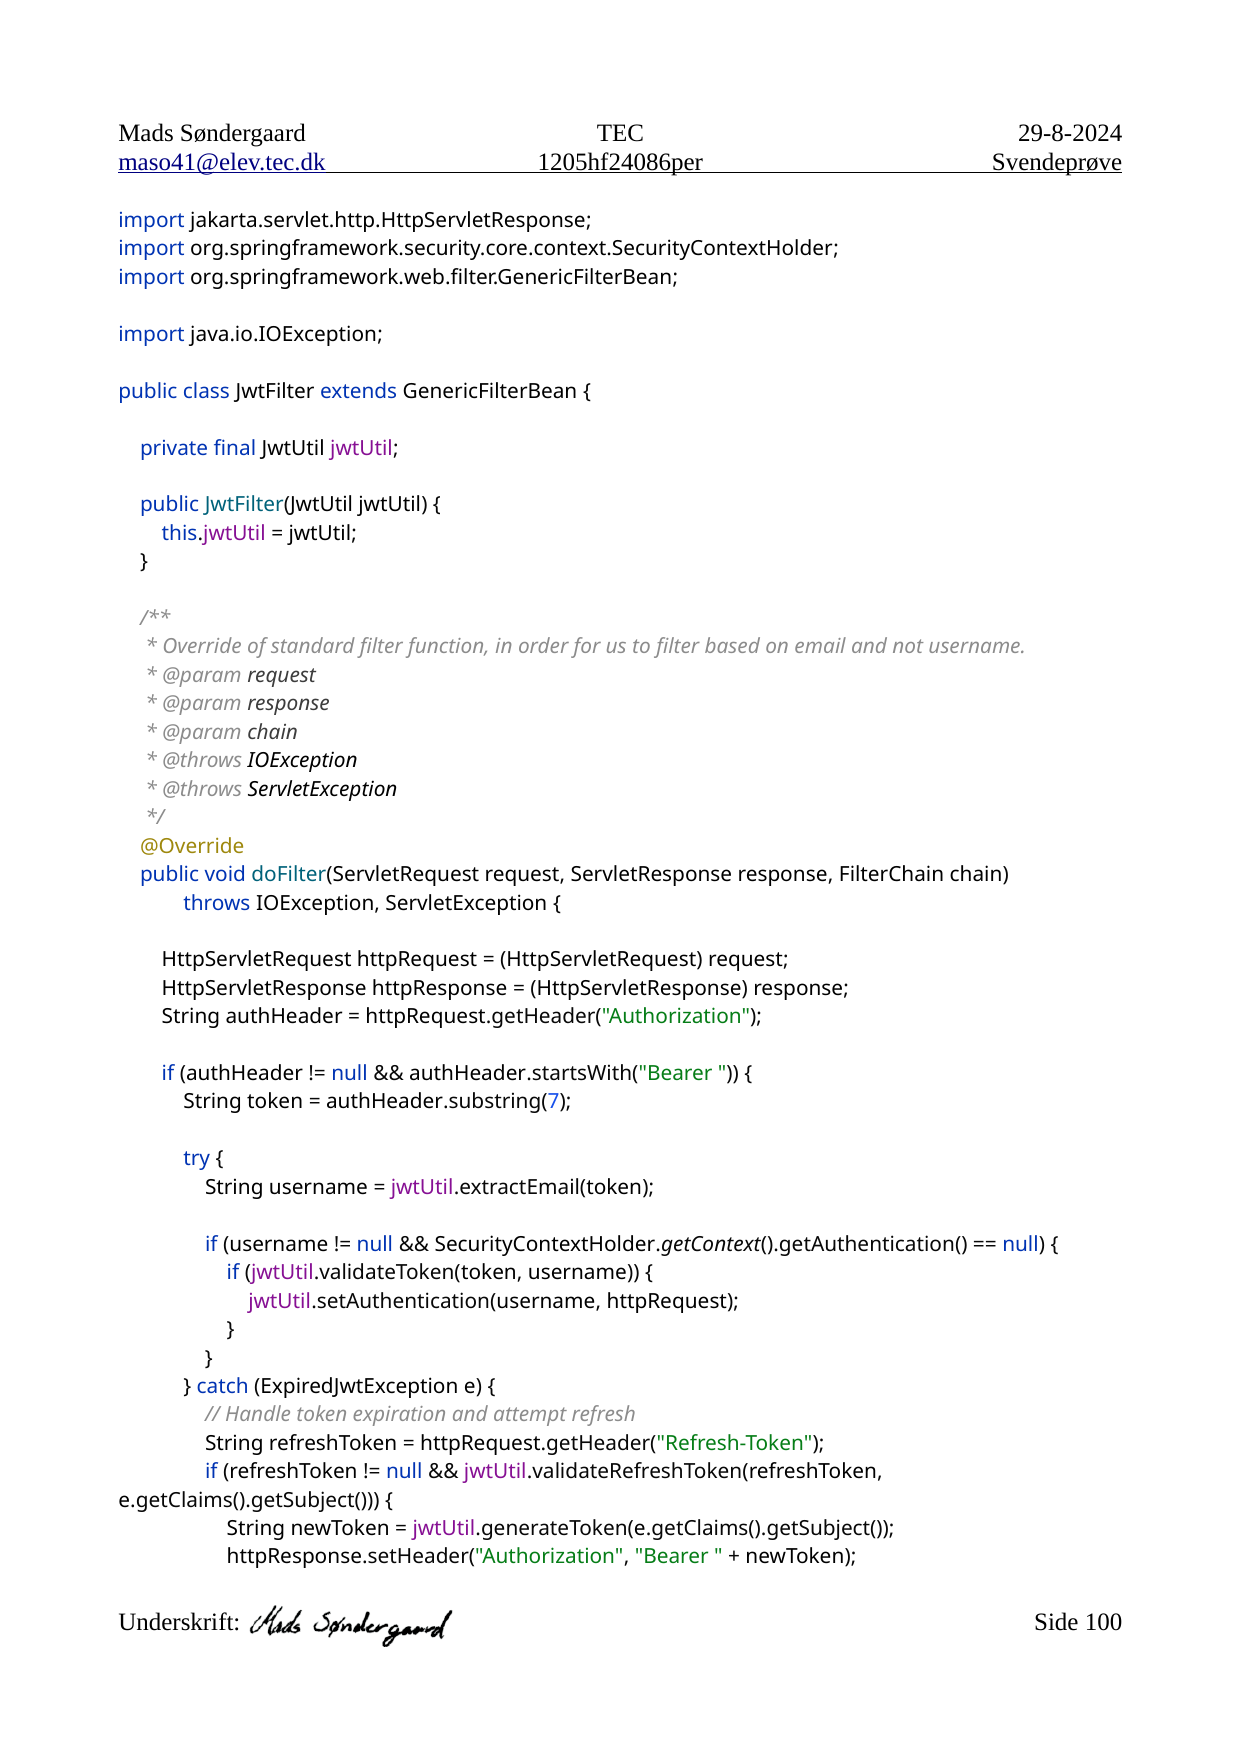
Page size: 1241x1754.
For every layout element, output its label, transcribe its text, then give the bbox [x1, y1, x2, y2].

picture [244, 1600, 458, 1647]
text import jakarta.servlet.http.HttpServletResponse; import org.springframework.security.core.context.SecurityContextHolder; import org.springframework.web.filter.GenericFilterBean; import java.io.IOException; public class JwtFilter extends GenericFilterBean { private final JwtUtil jwtUtil; public JwtFilter(JwtUtil jwtUtil) { this.jwtUtil = jwtUtil; } /** * Override of standard filter function, in order for us to filter based on email and not username. * @param request * @param response * @param chain * @throws IOException * @throws ServletException */ @Override public void doFilter(ServletRequest request, ServletResponse response, FilterChain chain) throws IOException, ServletException { HttpServletRequest httpRequest = (HttpServletRequest) request; HttpServletResponse httpResponse = (HttpServletResponse) response; String authHeader = httpRequest.getHeader("Authorization"); if (authHeader != null && authHeader.startsWith("Bearer ")) { String token = authHeader.substring(7); try { String username = jwtUtil.extractEmail(token); if (username != null && SecurityContextHolder.getContext().getAuthentication() == null) { if (jwtUtil.validateToken(token, username)) { jwtUtil.setAuthentication(username, httpRequest); } } } catch (ExpiredJwtException e) { // Handle token expiration and attempt refresh String refreshToken = httpRequest.getHeader("Refresh-Token"); if (refreshToken != null && jwtUtil.validateRefreshToken(refreshToken, e.getClaims().getSubject())) { String newToken = jwtUtil.generateToken(e.getClaims().getSubject()); httpResponse.setHeader("Authorization", "Bearer " + newToken); [118, 205, 1122, 1570]
